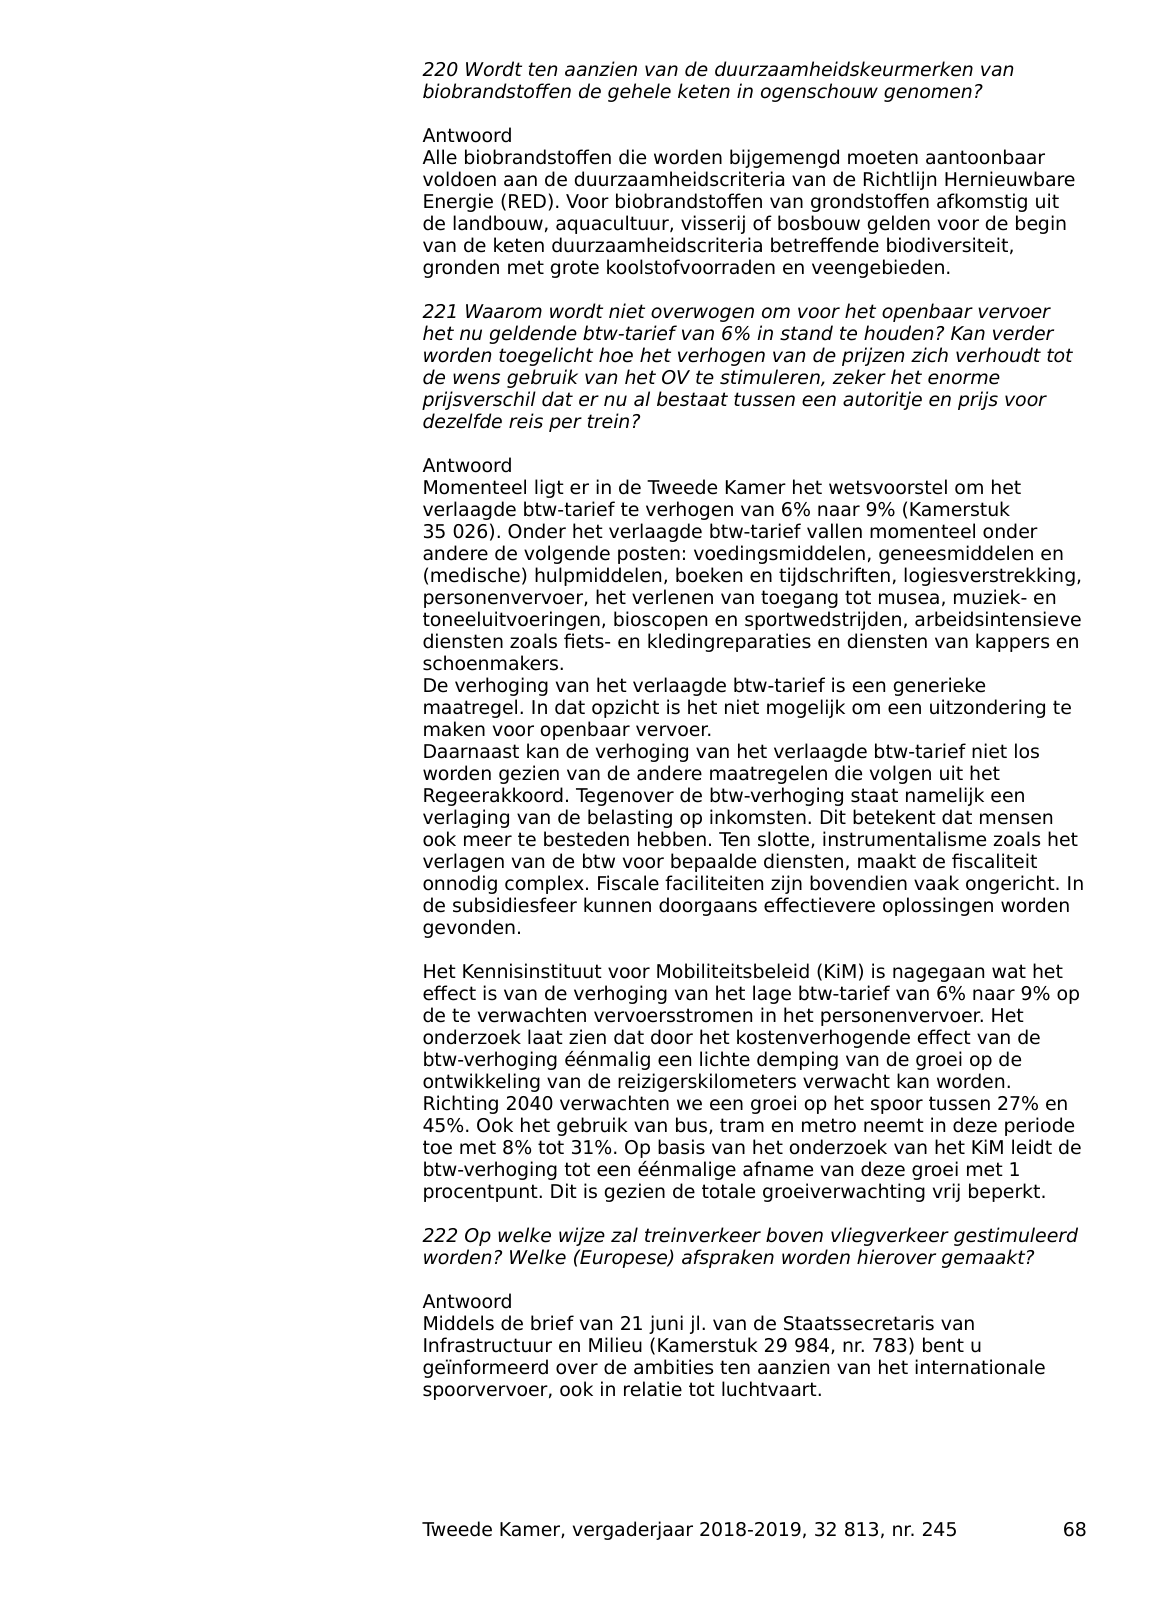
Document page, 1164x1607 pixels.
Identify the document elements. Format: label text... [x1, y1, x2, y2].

text 221 Waarom wordt niet overwogen om voor het openbaar vervoer het nu geldende btw-tarief van 6% in stand te houden? Kan verder worden toegelicht hoe het verhogen van de prijzen zich verhoudt tot de wens gebruik van het OV te stimuleren, zeker het enorme prijsverschil dat er nu al bestaat tussen een autoritje en prijs voor dezelfde reis per trein? [422, 301, 1087, 433]
text Antwoord [422, 1291, 1087, 1313]
text Het Kennisinstituut voor Mobiliteitsbeleid (KiM) is nagegaan wat het effect is van de verhoging van het lage btw-tarief van 6% naar 9% op de te verwachten vervoersstromen in het personenvervoer. Het onderzoek laat zien dat door het kostenverhogende effect van de btw-verhoging éénmalig een lichte demping van de groei op de ontwikkeling van de reizigerskilometers verwacht kan worden. Richting 2040 verwachten we een groei op het spoor tussen 27% en 45%. Ook het gebruik van bus, tram en metro neemt in deze periode toe met 8% tot 31%. Op basis van het onderzoek van het KiM leidt de btw-verhoging tot een éénmalige afname van deze groei met 1 procentpunt. Dit is gezien de totale groeiverwachting vrij beperkt. [422, 961, 1087, 1203]
text 222 Op welke wijze zal treinverkeer boven vliegverkeer gestimuleerd worden? Welke (Europese) afspraken worden hierover gemaakt? [422, 1225, 1087, 1269]
text Momenteel ligt er in de Tweede Kamer het wetsvoorstel om het verlaagde btw-tarief te verhogen van 6% naar 9% (Kamerstuk 35 026). Onder het verlaagde btw-tarief vallen momenteel onder andere de volgende posten: voedingsmiddelen, geneesmiddelen en (medische) hulpmiddelen, boeken en tijdschriften, logiesverstrekking, personenvervoer, het verlenen van toegang tot musea, muziek- en toneeluitvoeringen, bioscopen en sportwedstrijden, arbeidsintensieve diensten zoals fiets- en kledingreparaties en diensten van kappers en schoenmakers. [422, 477, 1087, 675]
text Middels de brief van 21 juni jl. van de Staatssecretaris van Infrastructuur en Milieu (Kamerstuk 29 984, nr. 783) bent u geïnformeerd over de ambities ten aanzien van het internationale spoorvervoer, ook in relatie tot luchtvaart. [422, 1313, 1087, 1401]
text Antwoord [422, 455, 1087, 477]
text De verhoging van het verlaagde btw-tarief is een generieke maatregel. In dat opzicht is het niet mogelijk om een uitzondering te maken voor openbaar vervoer. [422, 675, 1087, 741]
text Daarnaast kan de verhoging van het verlaagde btw-tarief niet los worden gezien van de andere maatregelen die volgen uit het Regeerakkoord. Tegenover de btw-verhoging staat namelijk een verlaging van de belasting op inkomsten. Dit betekent dat mensen ook meer te besteden hebben. Ten slotte, instrumentalisme zoals het verlagen van de btw voor bepaalde diensten, maakt de fiscaliteit onnodig complex. Fiscale faciliteiten zijn bovendien vaak ongericht. In de subsidiesfeer kunnen doorgaans effectievere oplossingen worden gevonden. [422, 741, 1087, 939]
text Alle biobrandstoffen die worden bijgemengd moeten aantoonbaar voldoen aan de duurzaamheidscriteria van de Richtlijn Hernieuwbare Energie (RED). Voor biobrandstoffen van grondstoffen afkomstig uit de landbouw, aquacultuur, visserij of bosbouw gelden voor de begin van de keten duurzaamheidscriteria betreffende biodiversiteit, gronden met grote koolstofvoorraden en veengebieden. [422, 147, 1087, 279]
text 220 Wordt ten aanzien van de duurzaamheidskeurmerken van biobrandstoffen de gehele keten in ogenschouw genomen? [422, 59, 1087, 103]
text Antwoord [422, 125, 1087, 147]
